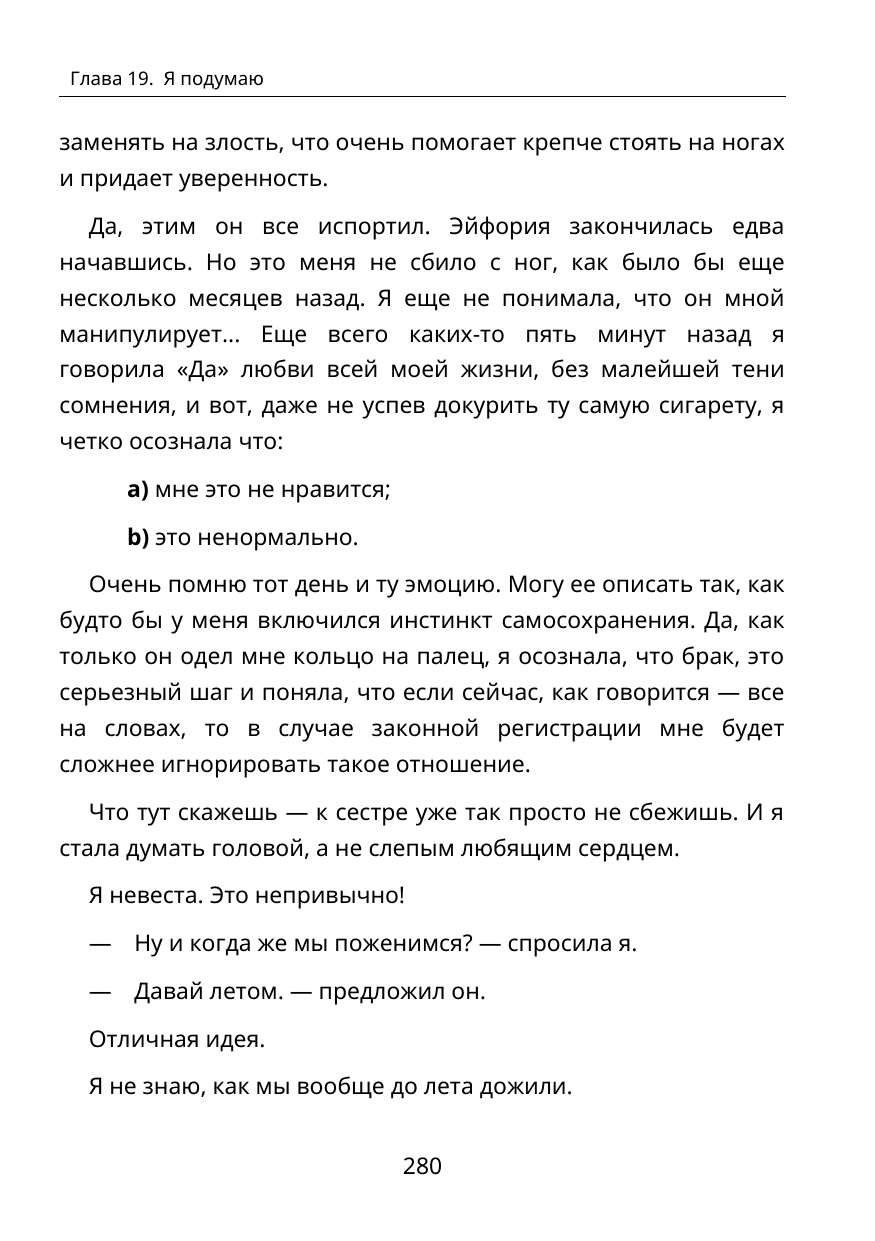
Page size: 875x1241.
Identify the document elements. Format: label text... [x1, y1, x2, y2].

list Давай летом. — предложил он. [59, 975, 786, 1006]
text Отличная идея. [59, 1023, 786, 1054]
text заменять на злость, что очень помогает крепче стоять на ногах и придает уверенность. [59, 126, 786, 193]
list мне это не нравится; [121, 473, 786, 504]
text Что тут скажешь — к сестре уже так просто не сбежишь. И я стала думать головой, а не слепым любящим сердцем. [59, 796, 786, 863]
text Да, этим он все испортил. Эйфория закончилась едва начавшись. Но это меня не сбило с ног, как было бы еще несколько месяцев назад. Я еще не понимала, что он мной манипулирует... Еще всего каких-то пять минут назад я говорила «Да» любви всей моей жизни, без малейшей тени сомнения, и вот, даже не успев докурить ту самую сигарету, я четко осознала что: [59, 210, 786, 457]
list это ненормально. [121, 521, 786, 552]
text Очень помню тот день и ту эмоцию. Могу ее описать так, как будто бы у меня включился инстинкт самосохранения. Да, как только он одел мне кольцо на палец, я осознала, что брак, это серьезный шаг и поняла, что если сейчас, как говорится — все на словах, то в случае законной регистрации мне будет сложнее игнорировать такое отношение. [59, 568, 786, 779]
text Я не знаю, как мы вообще до лета дожили. [59, 1070, 786, 1102]
text Я невеста. Это непривычно! [59, 879, 786, 911]
list Ну и когда же мы поженимся? — спросила я. [59, 927, 786, 958]
